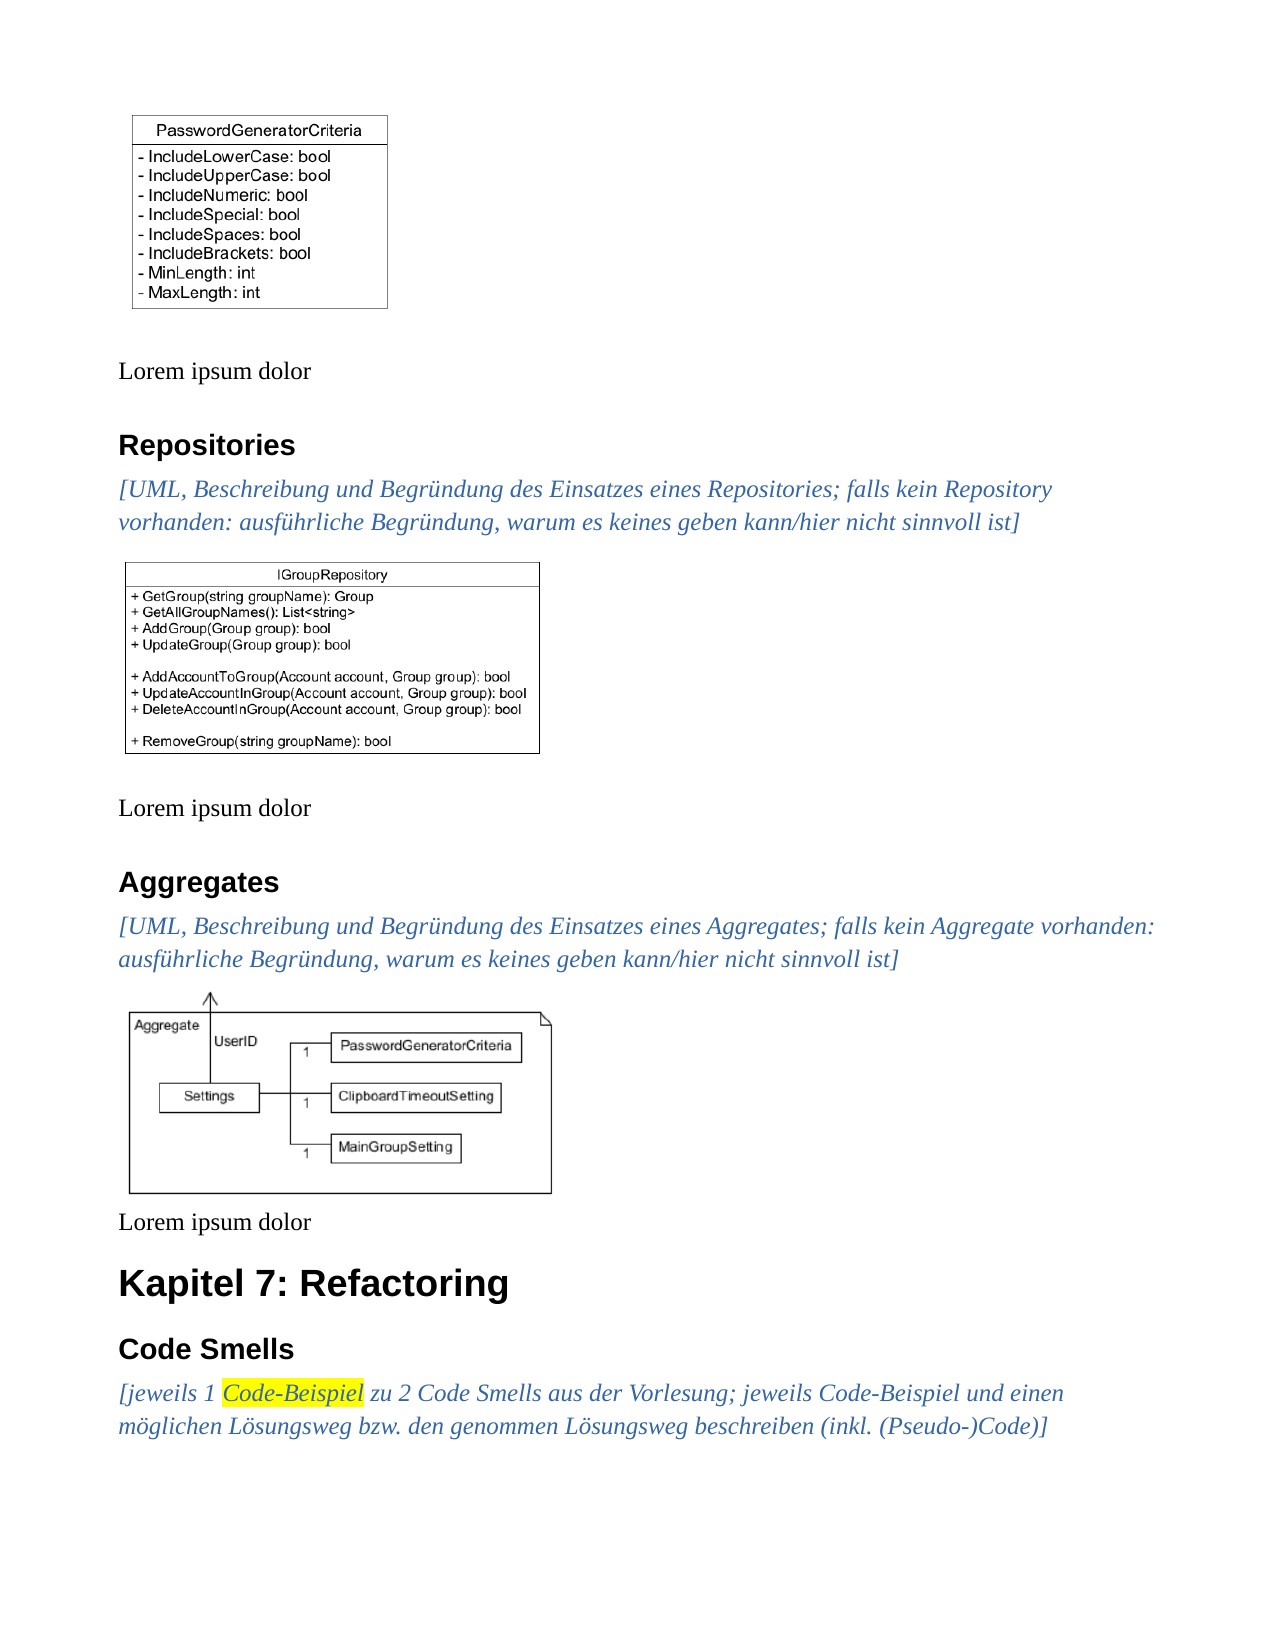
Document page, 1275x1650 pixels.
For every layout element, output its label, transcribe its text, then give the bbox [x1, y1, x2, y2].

picture [118, 101, 396, 314]
text [jeweils 1 Code-Beispiel zu 2 Code Smells aus der Vorlesung; jeweils Code-Beispiel und einen möglichen Lösungsweg bzw. den genommen Lösungsweg beschreiben (inkl. (Pseudo-)Code)] [118, 1378, 1157, 1439]
subtitle Code Smells [118, 1332, 1157, 1365]
subtitle Aggregates [118, 865, 1157, 899]
text [UML, Beschreibung und Begründung des Einsatzes eines Aggregates; falls kein Aggregate vorhanden: ausführliche Begründung, warum es keines geben kann/hier nicht sinnvoll ist] [118, 911, 1157, 973]
picture [116, 984, 569, 1204]
text Lorem ipsum dolor [118, 793, 1157, 822]
text Lorem ipsum dolor [118, 1207, 1157, 1236]
picture [118, 555, 548, 764]
subtitle Repositories [118, 428, 1157, 462]
text [UML, Beschreibung und Begründung des Einsatzes eines Repositories; falls kein Repository vorhanden: ausführliche Begründung, warum es keines geben kann/hier nicht sinnvoll ist] [118, 474, 1157, 536]
subtitle Kapitel 7: Refactoring [118, 1261, 1157, 1304]
text Lorem ipsum dolor [118, 356, 1157, 385]
